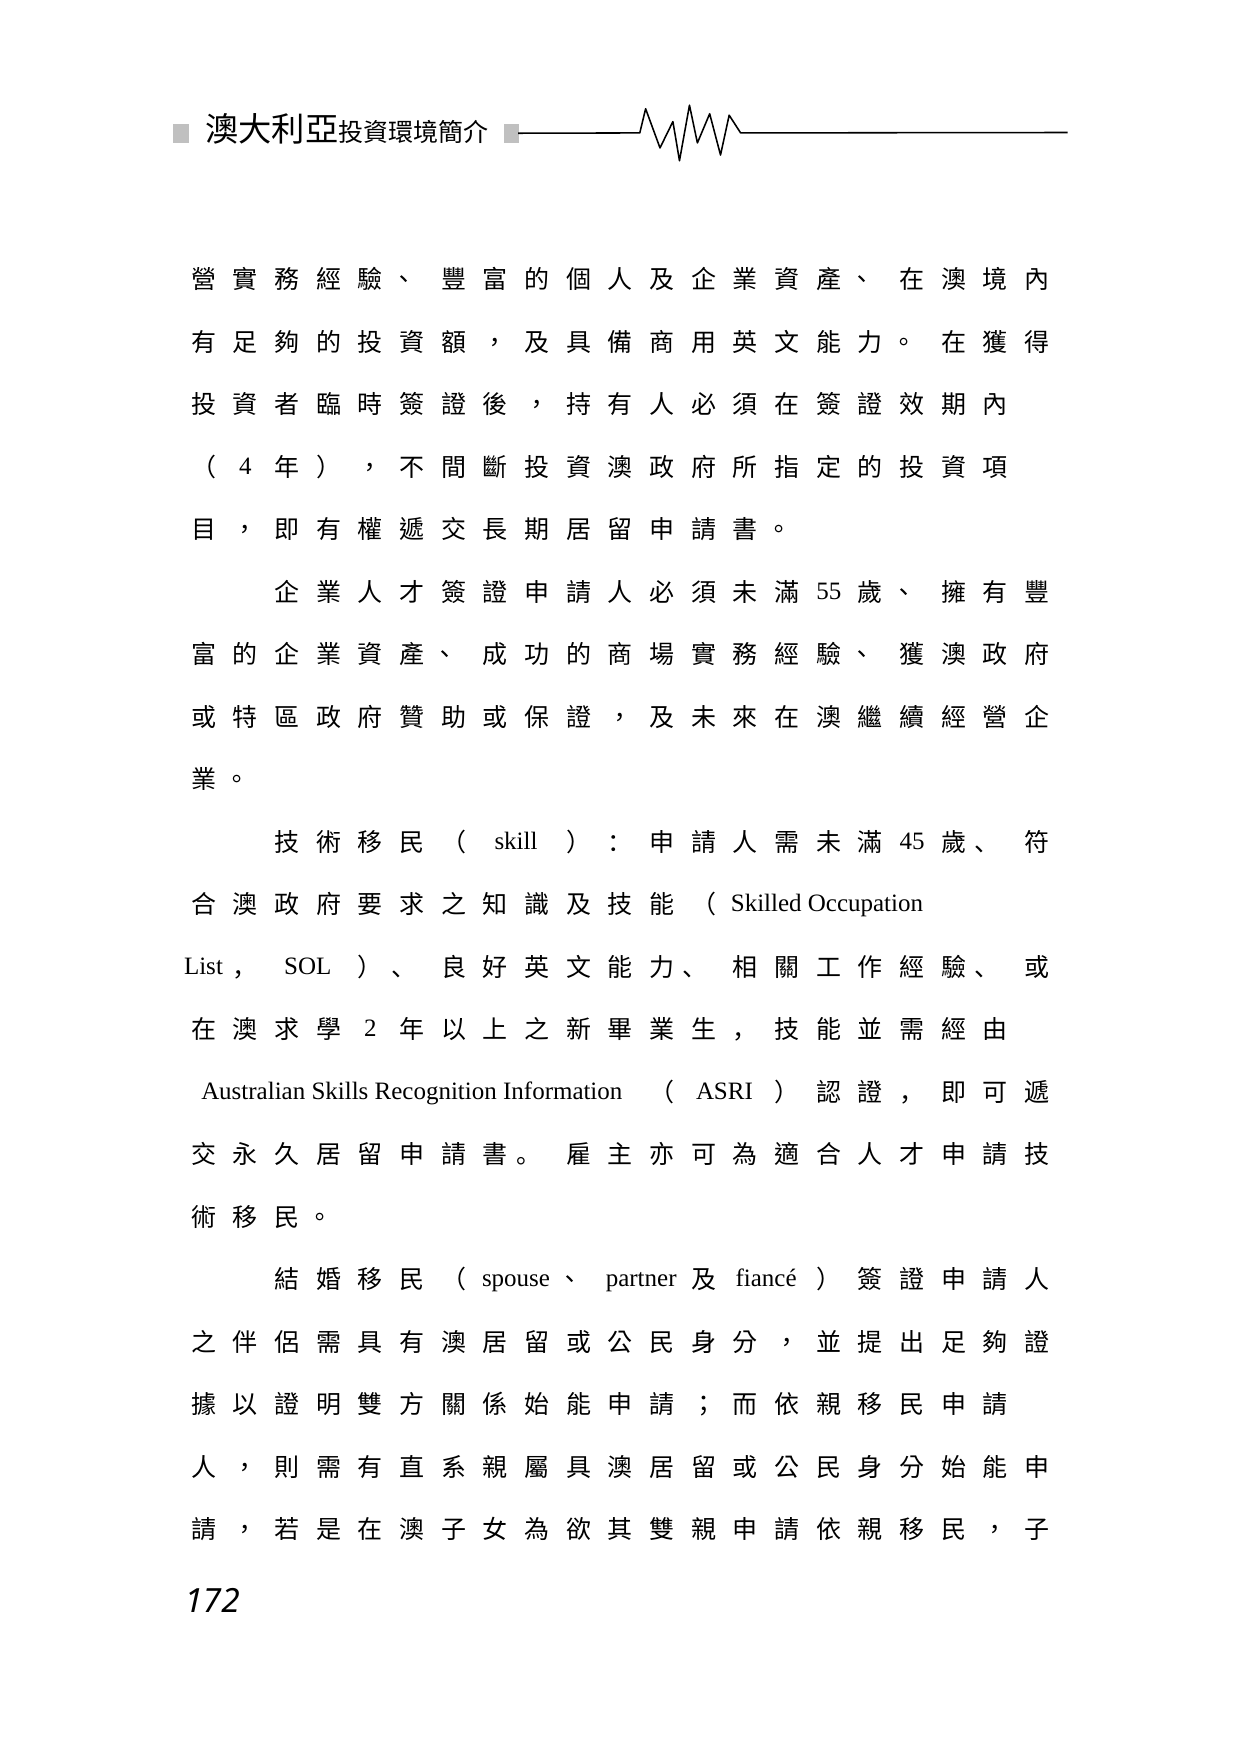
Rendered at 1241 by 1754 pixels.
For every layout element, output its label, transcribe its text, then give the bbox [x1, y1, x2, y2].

text 結婚移民（spouse、partner及fiancé）簽證申請人之伴侶需具有澳居留或公民身分，並提出足夠證據以證明雙方關係始能申請；而依親移民申請人，則需有直系親屬具澳居留或公民身分始能申請，若是在澳子女為欲其雙親申請依親移民，子 [183, 1236, 1058, 1549]
text 技術移民（skill）：申請人需未滿45歲、符合澳政府要求之知識及技能（Skilled Occupation List，SOL）、良好英文能力、相關工作經驗、或在澳求學2年以上之新畢業生，技能並需經由Australian Skills Recognition Information（ASRI）認證，即可遞交永久居留申請書。雇主亦可為適合人才申請技術移民。 [183, 799, 1058, 1236]
text 營實務經驗、豐富的個人及企業資產、在澳境內有足夠的投資額，及具備商用英文能力。在獲得投資者臨時簽證後，持有人必須在簽證效期內（4年），不間斷投資澳政府所指定的投資項目，即有權遞交長期居留申請書。 [183, 236, 1058, 549]
text 企業人才簽證申請人必須未滿55歲、擁有豐富的企業資產、成功的商場實務經驗、獲澳政府或特區政府贊助或保證，及未來在澳繼續經營企業。 [183, 549, 1058, 799]
